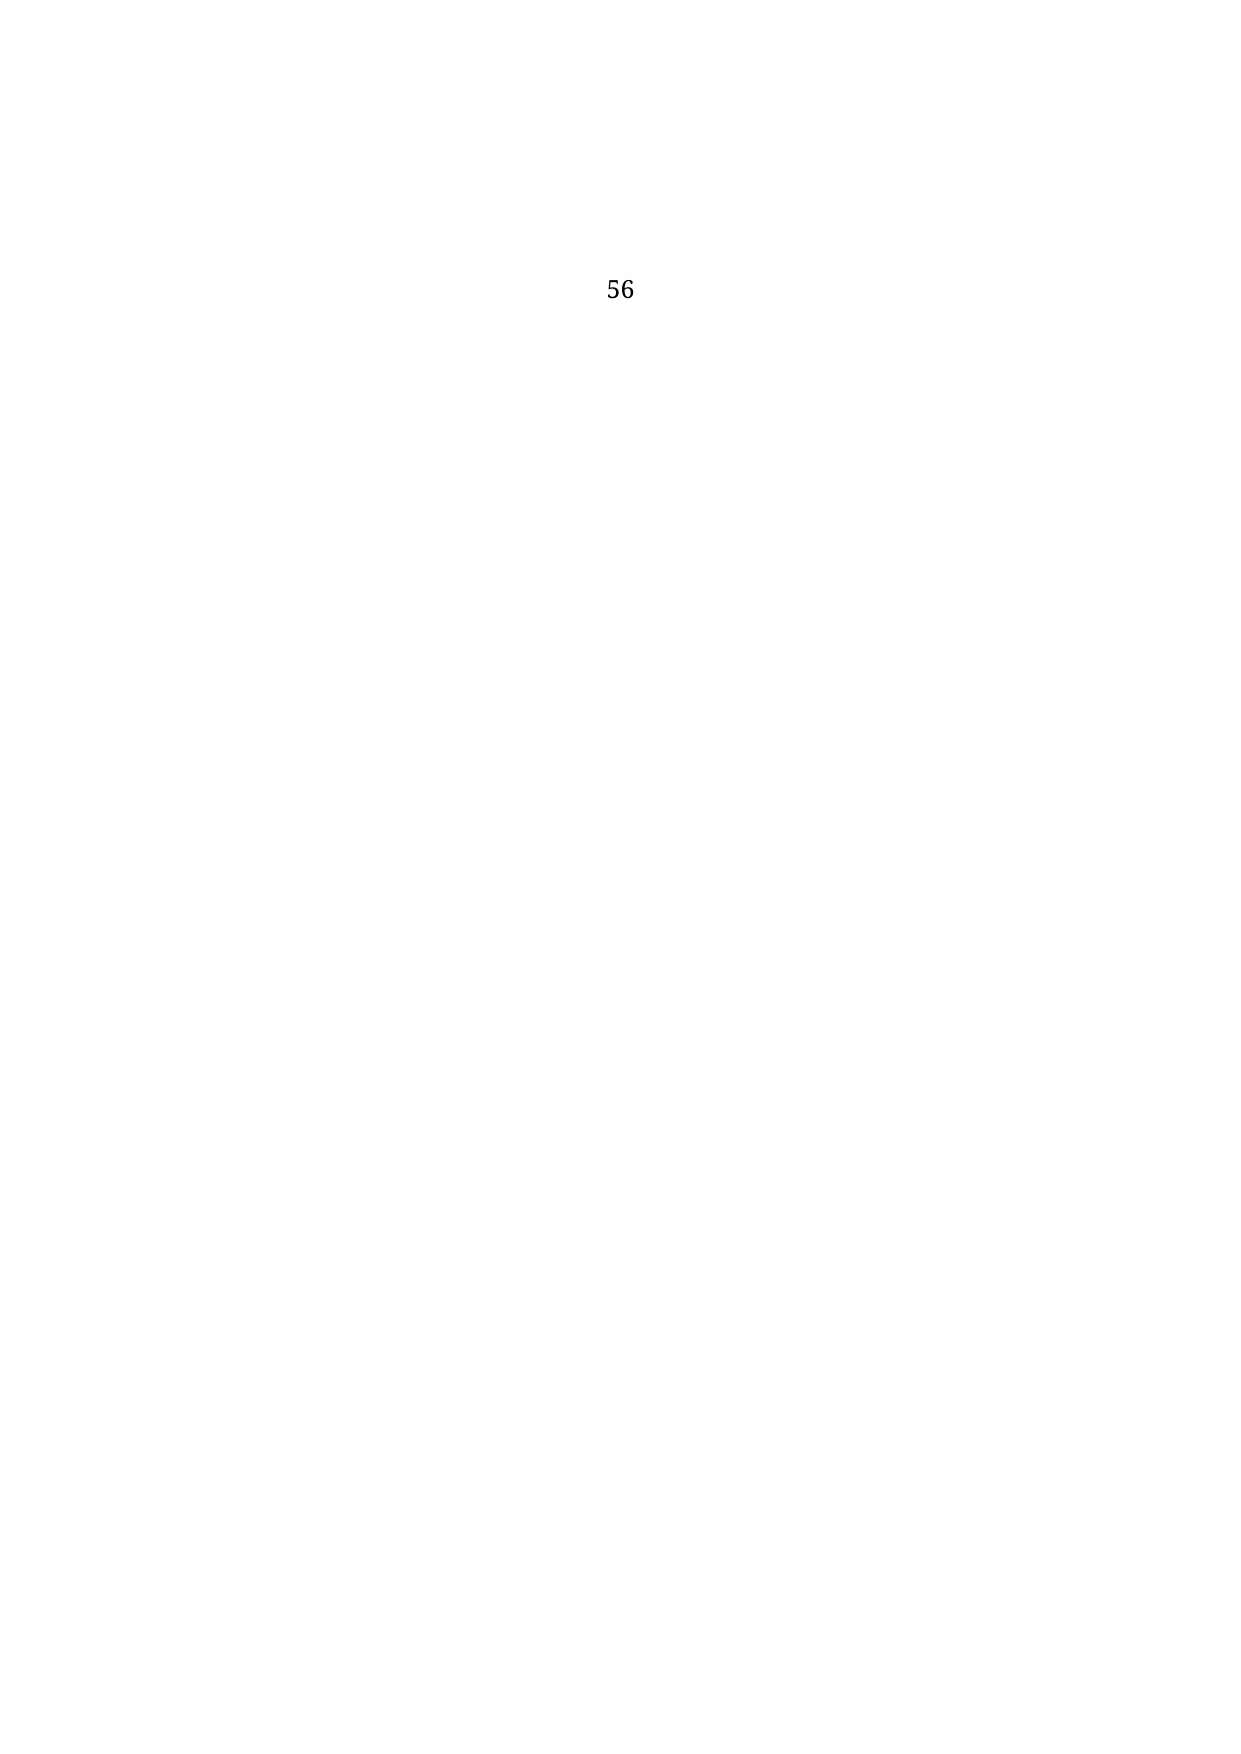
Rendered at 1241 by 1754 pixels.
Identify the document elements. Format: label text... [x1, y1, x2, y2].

text 56 [602, 272, 638, 306]
